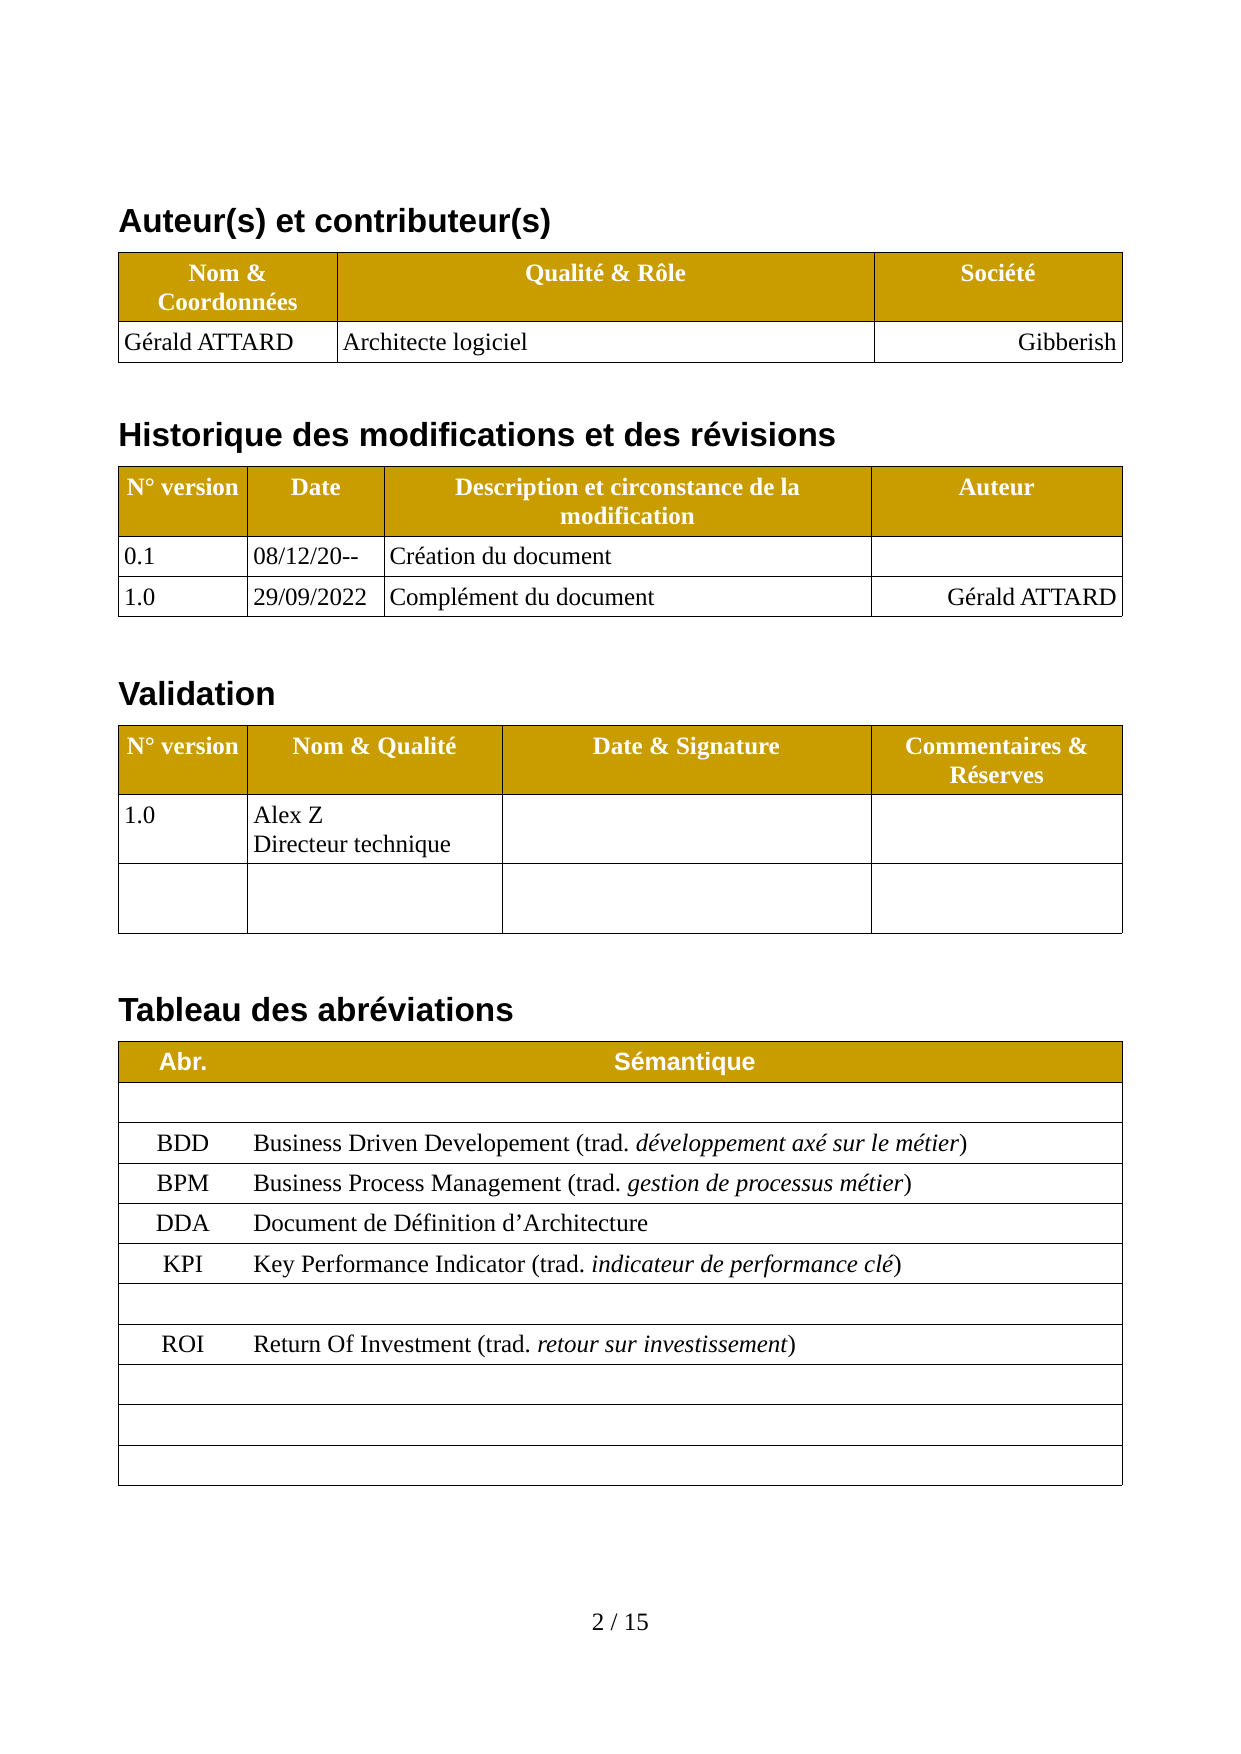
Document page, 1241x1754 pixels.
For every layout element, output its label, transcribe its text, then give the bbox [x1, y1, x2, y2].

table_cell Key Performance Indicator (trad. indicateur de performance clé) [247, 1244, 1122, 1283]
table_header Nom & Qualité [248, 726, 502, 794]
table_header Sémantique [247, 1042, 1122, 1082]
table_cell [872, 864, 1122, 932]
table_cell [119, 1405, 247, 1444]
table_header Abr. [119, 1042, 247, 1082]
table_cell BPM [119, 1164, 247, 1203]
table_cell Architecte logiciel [338, 322, 874, 362]
table_cell Gérald ATTARD [872, 577, 1122, 616]
subtitle Validation [118, 674, 1122, 713]
table_cell [872, 795, 1122, 863]
table_cell [119, 1446, 247, 1485]
table_cell Complément du document [385, 577, 871, 616]
subtitle Tableau des abréviations [118, 991, 1122, 1029]
table_cell Gibberish [875, 322, 1122, 362]
table_cell 08/12/20-- [248, 537, 384, 576]
table_cell [247, 1284, 1122, 1324]
table_cell ROI [119, 1325, 247, 1364]
table_cell Business Process Management (trad. gestion de processus métier) [247, 1164, 1122, 1203]
table_header Auteur [872, 467, 1122, 536]
table_cell Document de Définition d’Architecture [247, 1204, 1122, 1243]
table_cell Gérald ATTARD [119, 322, 337, 362]
table_header N° version [119, 726, 247, 794]
table_cell [248, 864, 502, 932]
table_header Qualité & Rôle [338, 253, 874, 321]
table_cell KPI [119, 1244, 247, 1283]
table_cell [247, 1405, 1122, 1444]
table_header Description et circonstance de la modification [385, 467, 871, 536]
table_cell BDD [119, 1123, 247, 1162]
table_cell [119, 864, 247, 932]
table_header Date & Signature [503, 726, 871, 794]
table_cell [119, 1083, 247, 1122]
table_cell Création du document [385, 537, 871, 576]
table_cell [247, 1365, 1122, 1404]
table_cell 29/09/2022 [248, 577, 384, 616]
table_cell Business Driven Developement (trad. développement axé sur le métier) [247, 1123, 1122, 1162]
table_header Date [248, 467, 384, 536]
table_header Commentaires & Réserves [872, 726, 1122, 794]
table_cell 1.0 [119, 795, 247, 863]
table_cell [503, 795, 871, 863]
table_header Société [875, 253, 1122, 321]
table_cell [872, 537, 1122, 576]
table_cell Return Of Investment (trad. retour sur investissement) [247, 1325, 1122, 1364]
table_cell 1.0 [119, 577, 247, 616]
table_header Nom & Coordonnées [119, 253, 337, 321]
table_cell [119, 1284, 247, 1324]
table_cell [247, 1083, 1122, 1122]
subtitle Auteur(s) et contributeur(s) [118, 201, 1122, 240]
table_cell Alex Z Directeur technique [248, 795, 502, 863]
table_header N° version [119, 467, 247, 536]
table_cell [119, 1365, 247, 1404]
table_cell [247, 1446, 1122, 1485]
table_cell 0.1 [119, 537, 247, 576]
table_cell DDA [119, 1204, 247, 1243]
table_cell [503, 864, 871, 932]
subtitle Historique des modifications et des révisions [118, 416, 1122, 454]
